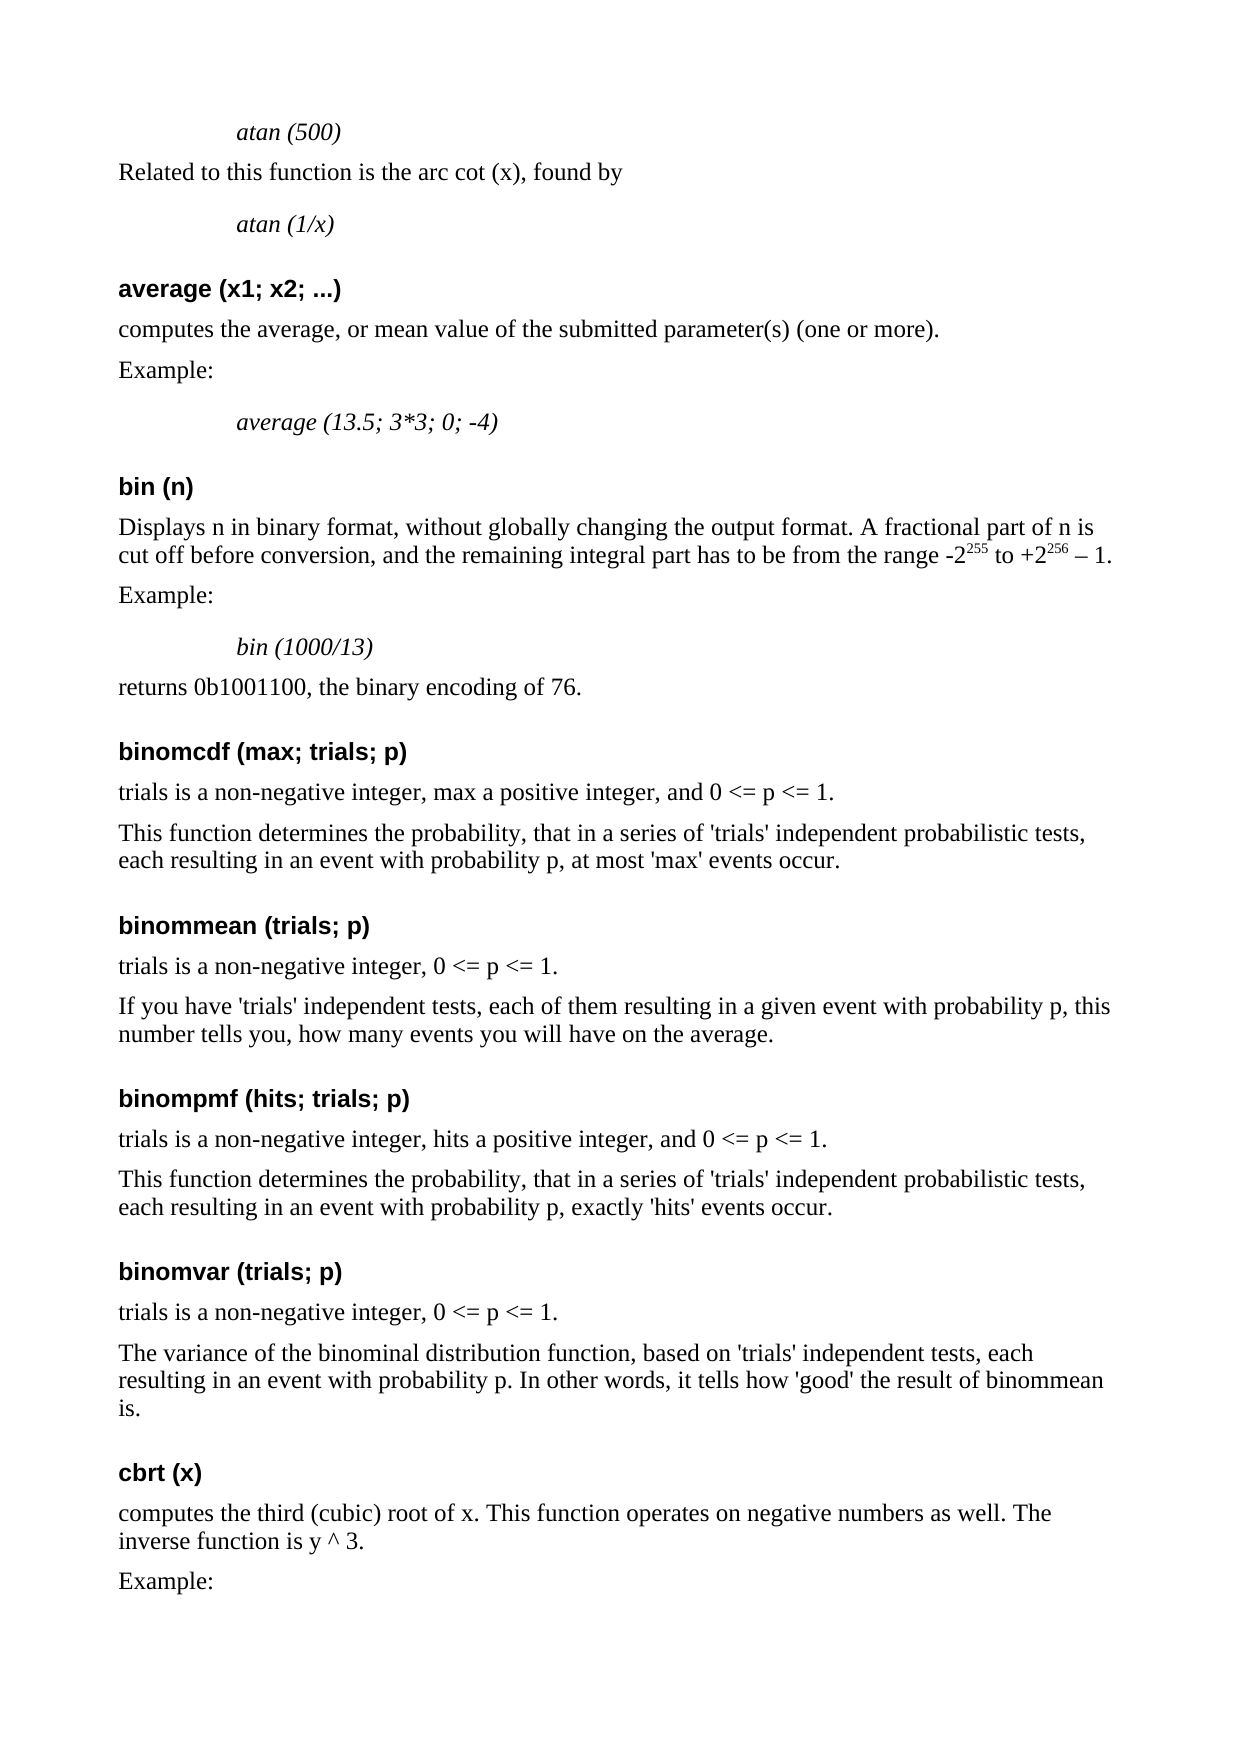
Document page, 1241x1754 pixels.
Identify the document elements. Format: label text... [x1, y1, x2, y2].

subtitle cbrt (x) [118, 1459, 1122, 1487]
text This function determines the probability, that in a series of 'trials' independent probabilistic tests, each resulting in an event with probability p, exactly 'hits' events occur. [118, 1165, 1122, 1221]
text atan (1/x) [236, 210, 1122, 238]
text atan (500) [236, 118, 1122, 146]
text Example: [118, 1567, 1122, 1595]
subtitle bin (n) [118, 473, 1122, 501]
text If you have 'trials' independent tests, each of them resulting in a given event with probability p, this number tells you, how many events you will have on the average. [118, 992, 1122, 1047]
text Example: [118, 356, 1122, 383]
text trials is a non-negative integer, 0 <= p <= 1. [118, 1298, 1122, 1326]
text The variance of the binominal distribution function, based on 'trials' independent tests, each resulting in an event with probability p. In other words, it tells how 'good' the result of binommean is. [118, 1339, 1122, 1422]
text returns 0b1001100, the binary encoding of 76. [118, 673, 1122, 701]
text This function determines the probability, that in a series of 'trials' independent probabilistic tests, each resulting in an event with probability p, at most 'max' events occur. [118, 819, 1122, 874]
text trials is a non-negative integer, max a positive integer, and 0 <= p <= 1. [118, 778, 1122, 806]
text bin (1000/13) [236, 633, 1122, 661]
text trials is a non-negative integer, 0 <= p <= 1. [118, 952, 1122, 979]
text Related to this function is the arc cot (x), found by [118, 158, 1122, 186]
text Example: [118, 581, 1122, 609]
text computes the third (cubic) root of x. This function operates on negative numbers as well. The inverse function is y ^ 3. [118, 1499, 1122, 1555]
subtitle binomvar (trials; p) [118, 1258, 1122, 1286]
text Displays n in binary format, without globally changing the output format. A fractional part of n is cut off before conversion, and the remaining integral part has to be from the range -2255 to +2256 – 1. [118, 513, 1122, 568]
text computes the average, or mean value of the submitted parameter(s) (one or more). [118, 316, 1122, 343]
text average (13.5; 3*3; 0; -4) [236, 408, 1122, 435]
subtitle binompmf (hits; trials; p) [118, 1085, 1122, 1113]
subtitle average (x1; x2; ...) [118, 275, 1122, 303]
subtitle binommean (trials; p) [118, 912, 1122, 939]
subtitle binomcdf (max; trials; p) [118, 738, 1122, 766]
text trials is a non-negative integer, hits a positive integer, and 0 <= p <= 1. [118, 1125, 1122, 1153]
